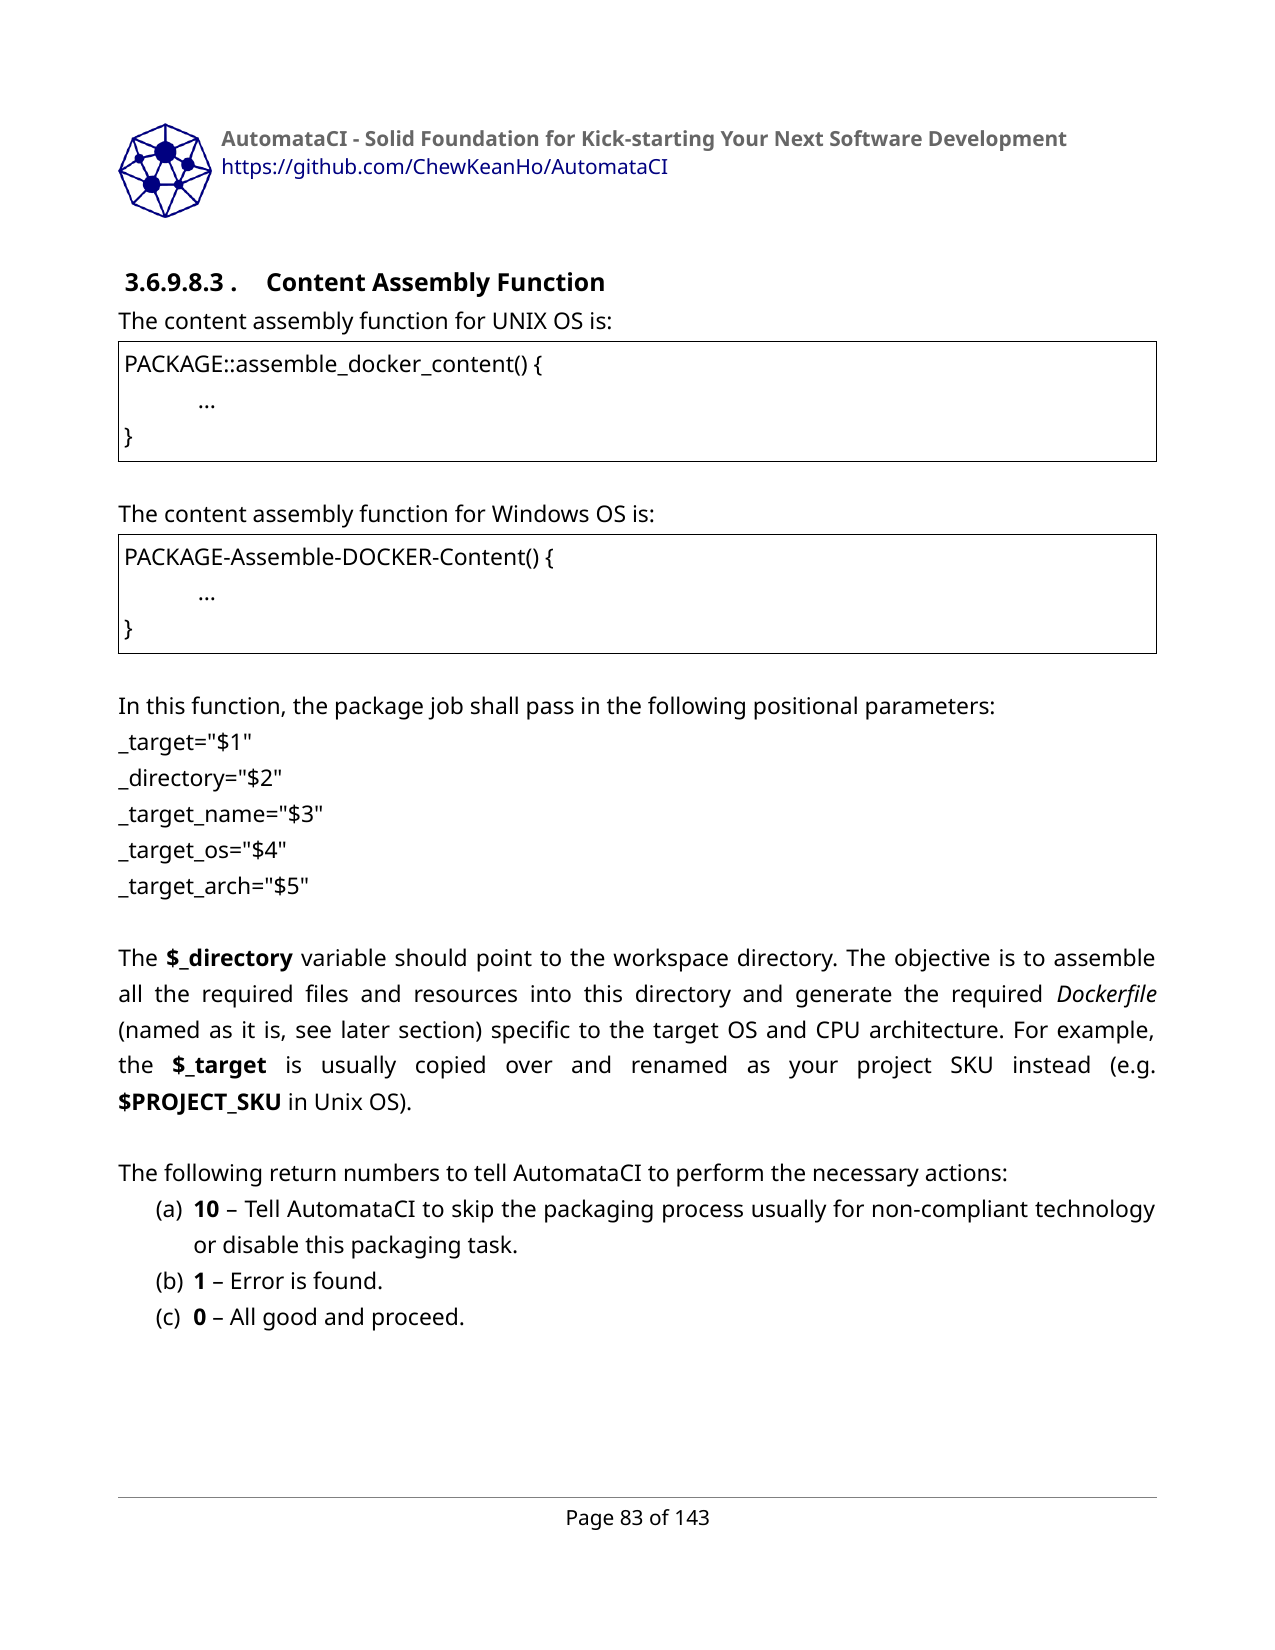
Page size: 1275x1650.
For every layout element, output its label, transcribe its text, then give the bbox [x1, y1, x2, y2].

list 1 – Error is found. [156, 1265, 1157, 1296]
list 0 – All good and proceed. [156, 1301, 1157, 1332]
list 10 – Tell AutomataCI to skip the packaging process usually for non-compliant technology or disable this packaging task. [156, 1193, 1157, 1260]
subtitle Content Assembly Function [118, 265, 1157, 299]
table_header PACKAGE::assemble_docker_content() { … } [119, 342, 1156, 461]
text In this function, the package job shall pass in the following positional parameters: [118, 690, 1157, 721]
text The $_directory variable should point to the workspace directory. The objective is to assemble all the required files and resources into this directory and generate the required Dockerfile (named as it is, see later section) specific to the target OS and CPU architecture. For example, the $_target is usually copied over and renamed as your project SKU instead (e.g. $PROJECT_SKU in Unix OS). [118, 942, 1157, 1117]
text The following return numbers to tell AutomataCI to perform the necessary actions: [118, 1157, 1157, 1188]
text _directory="$2" [118, 762, 1157, 793]
picture [118, 123, 212, 218]
text _target_name="$3" [118, 798, 1157, 829]
text The content assembly function for Windows OS is: [118, 498, 1157, 529]
text _target="$1" [118, 726, 1157, 757]
text The content assembly function for UNIX OS is: [118, 305, 1157, 337]
text _target_arch="$5" [118, 870, 1157, 901]
table_header PACKAGE-Assemble-DOCKER-Content() { … } [119, 535, 1156, 653]
text _target_os="$4" [118, 834, 1157, 865]
